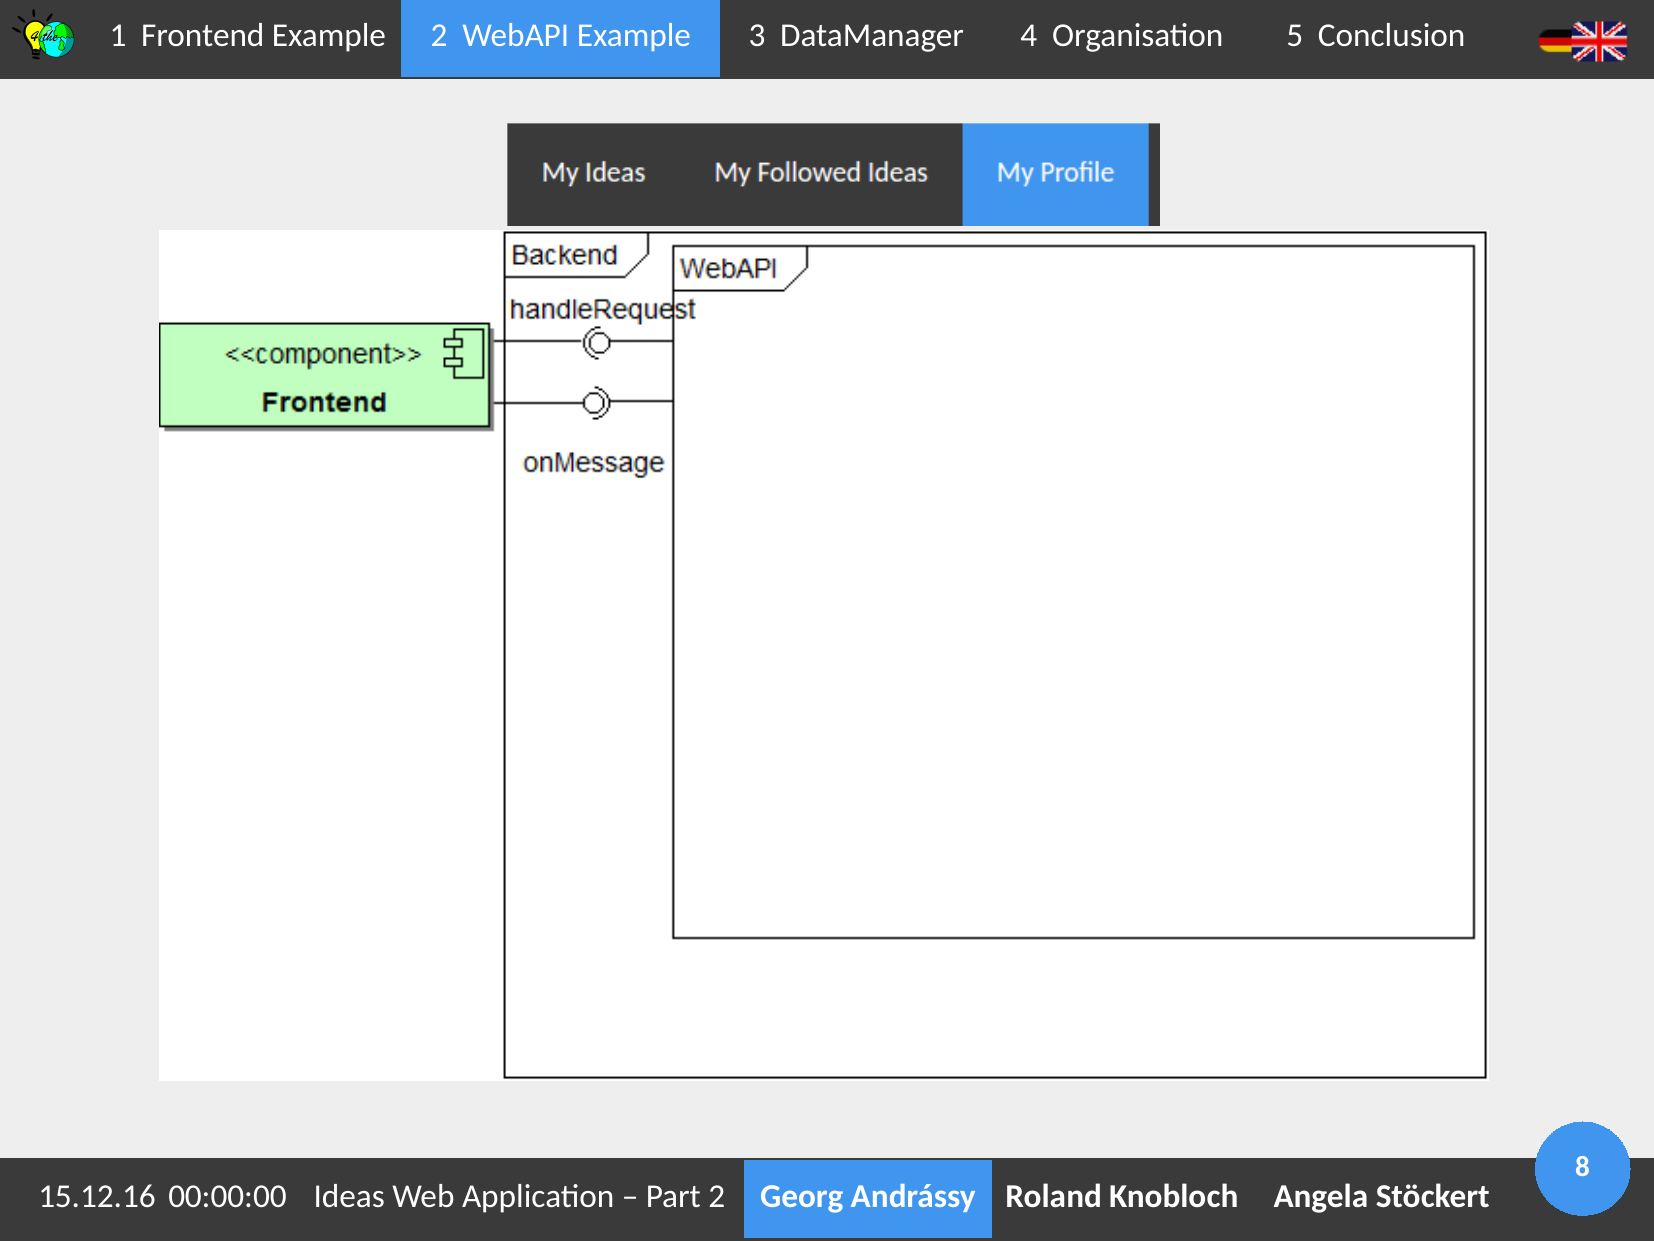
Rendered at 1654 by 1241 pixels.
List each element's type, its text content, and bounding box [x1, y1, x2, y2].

text_box 5 Conclusion [1251, 0, 1501, 77]
picture [2, 0, 83, 79]
text_box 4 Organisation [992, 0, 1251, 77]
text_box Georg Andrássy [744, 1160, 992, 1238]
text_box 1 Frontend Example [94, 0, 401, 77]
picture [159, 230, 1489, 1081]
picture [506, 122, 1160, 226]
text_box 3 DataManager [720, 0, 992, 77]
text_box Roland Knobloch [992, 1160, 1251, 1238]
text_box Angela Stöckert [1251, 1160, 1512, 1238]
picture [1536, 18, 1629, 64]
text_box 2 WebAPI Example [401, 0, 720, 77]
text_box Ideas Web Application – Part 2 [307, 1160, 733, 1238]
